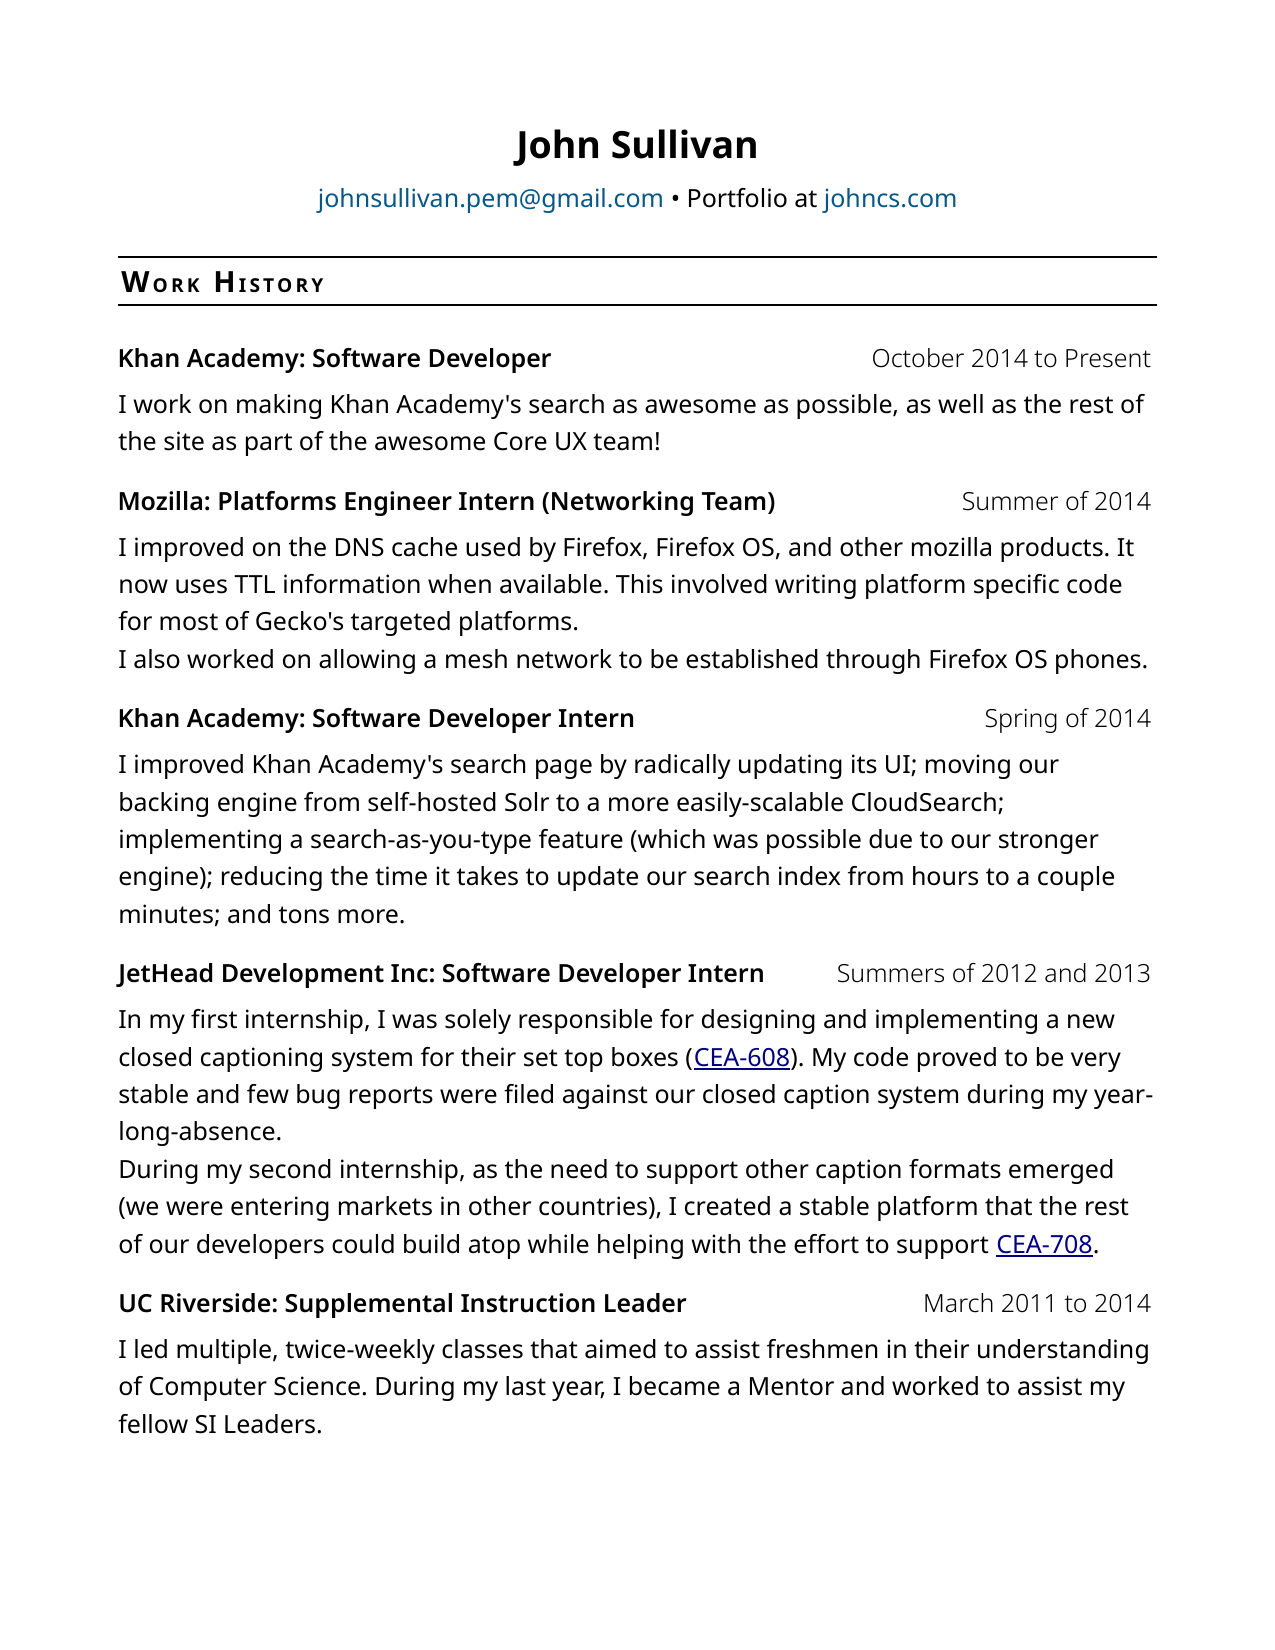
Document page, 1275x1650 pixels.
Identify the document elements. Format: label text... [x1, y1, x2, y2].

table_header JetHead Development Inc: Software Developer Intern [118, 934, 802, 1002]
table_header October 2014 to Present [803, 319, 1157, 386]
text I improved on the DNS cache used by Firefox, Firefox OS, and other mozilla products. It now uses TTL information when available. This involved writing platform specific code for most of Gecko's targeted platforms. [118, 529, 1157, 638]
table_header March 2011 to 2014 [799, 1264, 1157, 1332]
table_header Spring of 2014 [803, 679, 1157, 747]
text I improved Khan Academy's search page by radically updating its UI; moving our backing engine from self-hosted Solr to a more easily-scalable CloudSearch; implementing a search-as-you-type feature (which was possible due to our stronger engine); reducing the time it takes to update our search index from hours to a couple minutes; and tons more. [118, 747, 1157, 931]
table_header UC Riverside: Supplemental Instruction Leader [118, 1264, 799, 1332]
table_header Mozilla: Platforms Engineer Intern (Networking Team) [117, 461, 803, 529]
table_header Summer of 2014 [803, 461, 1157, 529]
text I work on making Khan Academy's search as awesome as possible, as well as the rest of the site as part of the awesome Core UX team! [118, 386, 1157, 458]
table_header Summers of 2012 and 2013 [803, 934, 1157, 1002]
table_header Khan Academy: Software Developer [117, 319, 803, 386]
text johnsullivan.pem@gmail.com • Portfolio at johncs.com [118, 181, 1157, 215]
text During my second internship, as the need to support other caption formats emerged (we were entering markets in other countries), I created a stable platform that the rest of our developers could build atop while helping with the effort to support CEA-708. [118, 1151, 1157, 1260]
text In my first internship, I was solely responsible for designing and implementing a new closed captioning system for their set top boxes (CEA-608). My code proved to be very stable and few bug reports were filed against our closed caption system during my year-long-absence. [118, 1002, 1157, 1148]
text I also worked on allowing a mesh network to be established through Firefox OS phones. [118, 641, 1157, 676]
table_header Khan Academy: Software Developer Intern [117, 679, 803, 747]
subtitle Work History [118, 258, 1157, 304]
title John Sullivan [118, 118, 1157, 169]
text I led multiple, twice-weekly classes that aimed to assist freshmen in their understanding of Computer Science. During my last year, I became a Mentor and worked to assist my fellow SI Leaders. [118, 1332, 1157, 1441]
